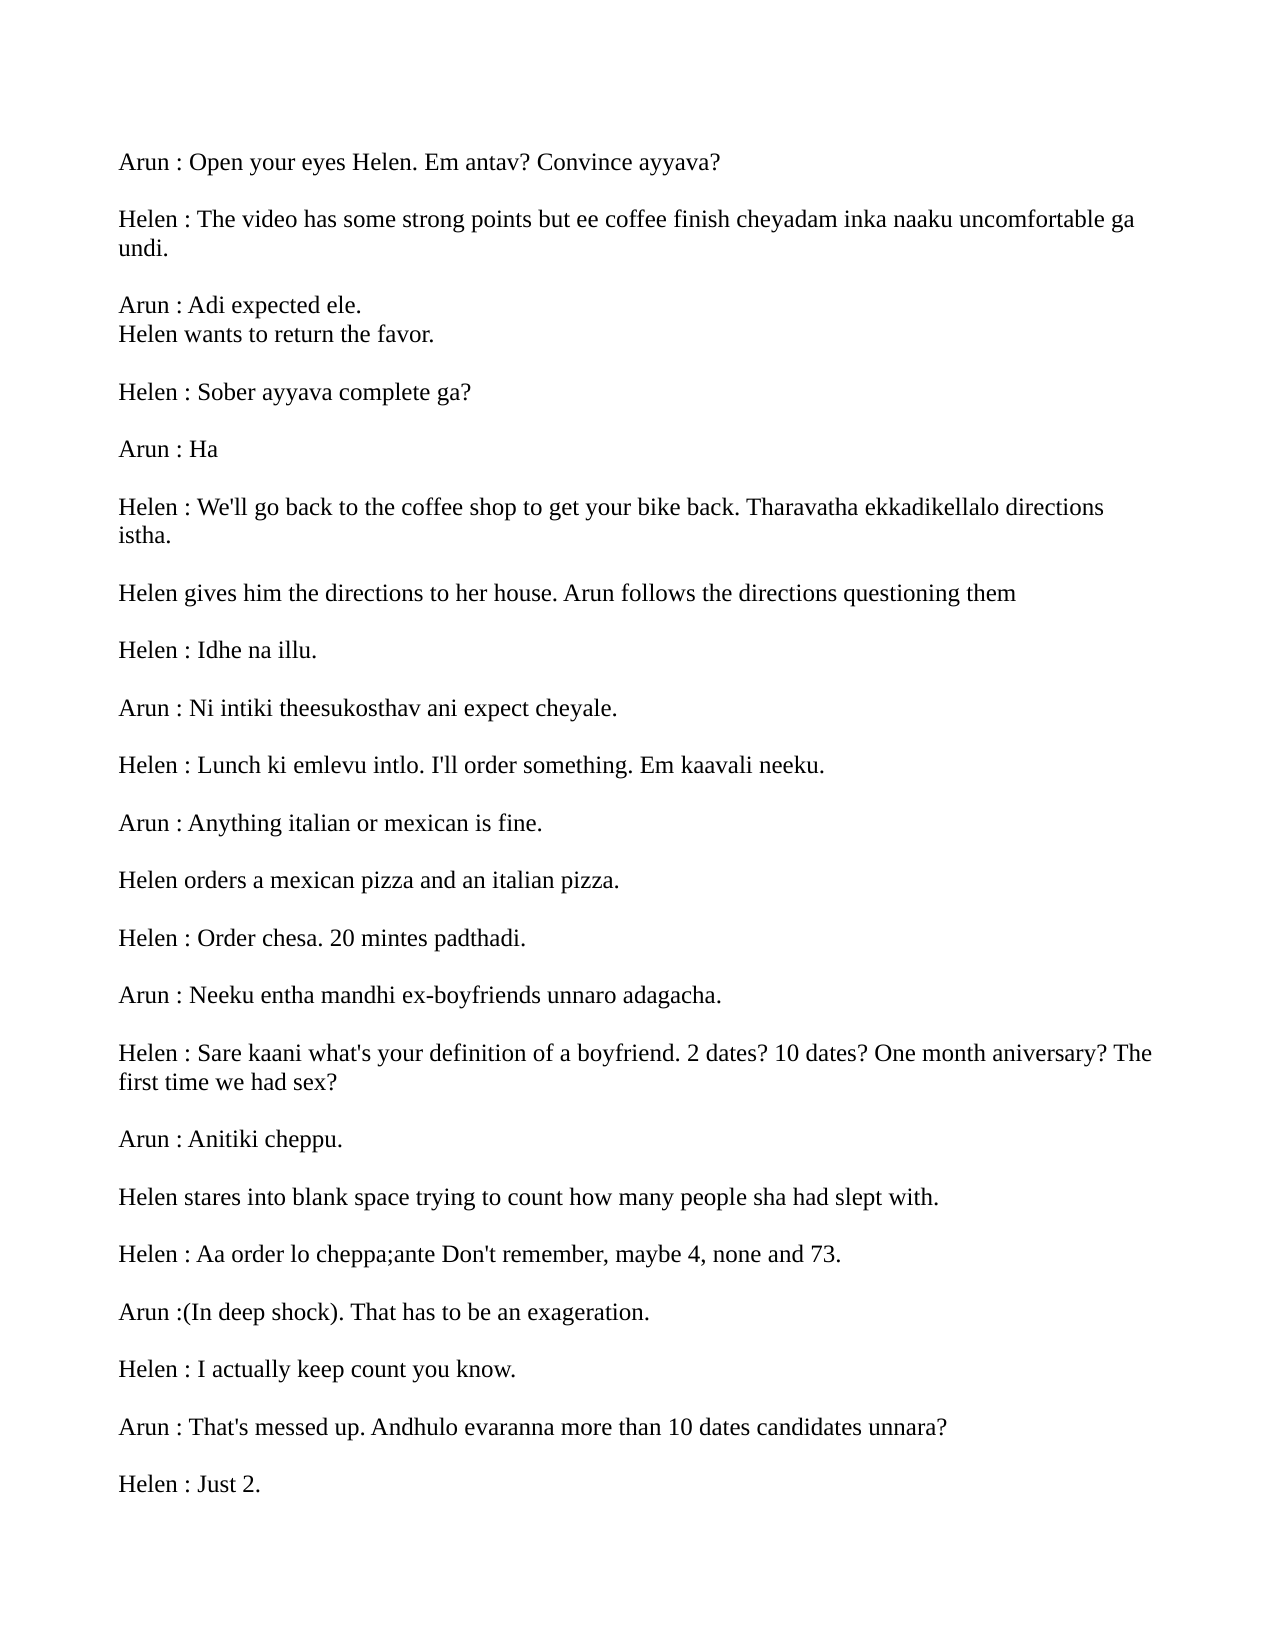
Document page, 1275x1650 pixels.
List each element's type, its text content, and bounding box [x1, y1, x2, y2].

text Helen gives him the directions to her house. Arun follows the directions questioning them [118, 578, 1157, 607]
text Helen : Idhe na illu. [118, 636, 1157, 664]
text Arun : Ha [118, 434, 1157, 463]
text Helen : The video has some strong points but ee coffee finish cheyadam inka naaku uncomfortable ga undi. [118, 204, 1157, 262]
text Arun : That's messed up. Andhulo evaranna more than 10 dates candidates unnara? [118, 1412, 1157, 1441]
text Arun : Anything italian or mexican is fine. [118, 808, 1157, 837]
text Helen : Lunch ki emlevu intlo. I'll order something. Em kaavali neeku. [118, 751, 1157, 779]
text Helen : I actually keep count you know. [118, 1354, 1157, 1383]
text Helen : Just 2. [118, 1469, 1157, 1498]
text Helen : Sober ayyava complete ga? [118, 377, 1157, 406]
text Arun : Anitiki cheppu. [118, 1124, 1157, 1153]
text Helen orders a mexican pizza and an italian pizza. [118, 866, 1157, 894]
text Arun : Adi expected ele. [118, 291, 1157, 319]
text Helen : Aa order lo cheppa;ante Don't remember, maybe 4, none and 73. [118, 1239, 1157, 1268]
text Arun :(In deep shock). That has to be an exageration. [118, 1297, 1157, 1326]
text Helen wants to return the favor. [118, 319, 1157, 348]
text Helen : We'll go back to the coffee shop to get your bike back. Tharavatha ekkadikellalo directions istha. [118, 492, 1157, 549]
text Helen : Order chesa. 20 mintes padthadi. [118, 923, 1157, 952]
text Arun : Neeku entha mandhi ex-boyfriends unnaro adagacha. [118, 981, 1157, 1009]
text Arun : Open your eyes Helen. Em antav? Convince ayyava? [118, 147, 1157, 176]
text Helen : Sare kaani what's your definition of a boyfriend. 2 dates? 10 dates? One month aniversary? The first time we had sex? [118, 1038, 1157, 1096]
text Arun : Ni intiki theesukosthav ani expect cheyale. [118, 693, 1157, 722]
text Helen stares into blank space trying to count how many people sha had slept with. [118, 1182, 1157, 1211]
